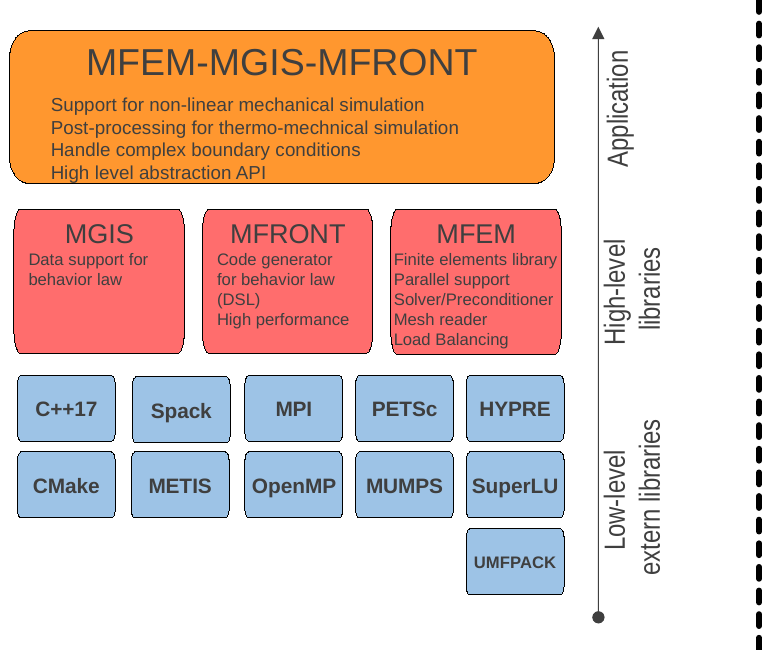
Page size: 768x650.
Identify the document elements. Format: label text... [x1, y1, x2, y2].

text_box MPI [244, 375, 343, 442]
text_box Spack [132, 376, 231, 443]
text_box C++17 [17, 375, 116, 442]
text_box METIS [131, 451, 230, 518]
text_box CMake [17, 451, 116, 518]
text_box SuperLU [466, 451, 565, 518]
text_box MFEM Finite elements library Parallel support Solver/Preconditioner Mesh reader Load Balancing [390, 209, 562, 355]
text_box MFRONT Code generator for behavior law (DSL) High performance [202, 209, 373, 354]
text_box MFEM-MGIS-MFRONT Support for non-linear mechanical simulation Post-processing for thermo-mechnical simulation Handle complex boundary conditions High level abstraction API [9, 30, 555, 184]
text_box Low-level extern libraries [588, 404, 674, 591]
text_box PETSc [355, 375, 454, 442]
text_box HYPRE [466, 375, 565, 442]
text_box UMFPACK [466, 528, 565, 595]
text_box MUMPS [355, 451, 454, 518]
text_box Application [591, 35, 642, 183]
text_box OpenMP [244, 451, 343, 518]
text_box High-level libraries [588, 217, 674, 361]
text_box MGIS Data support for behavior law [13, 209, 185, 354]
